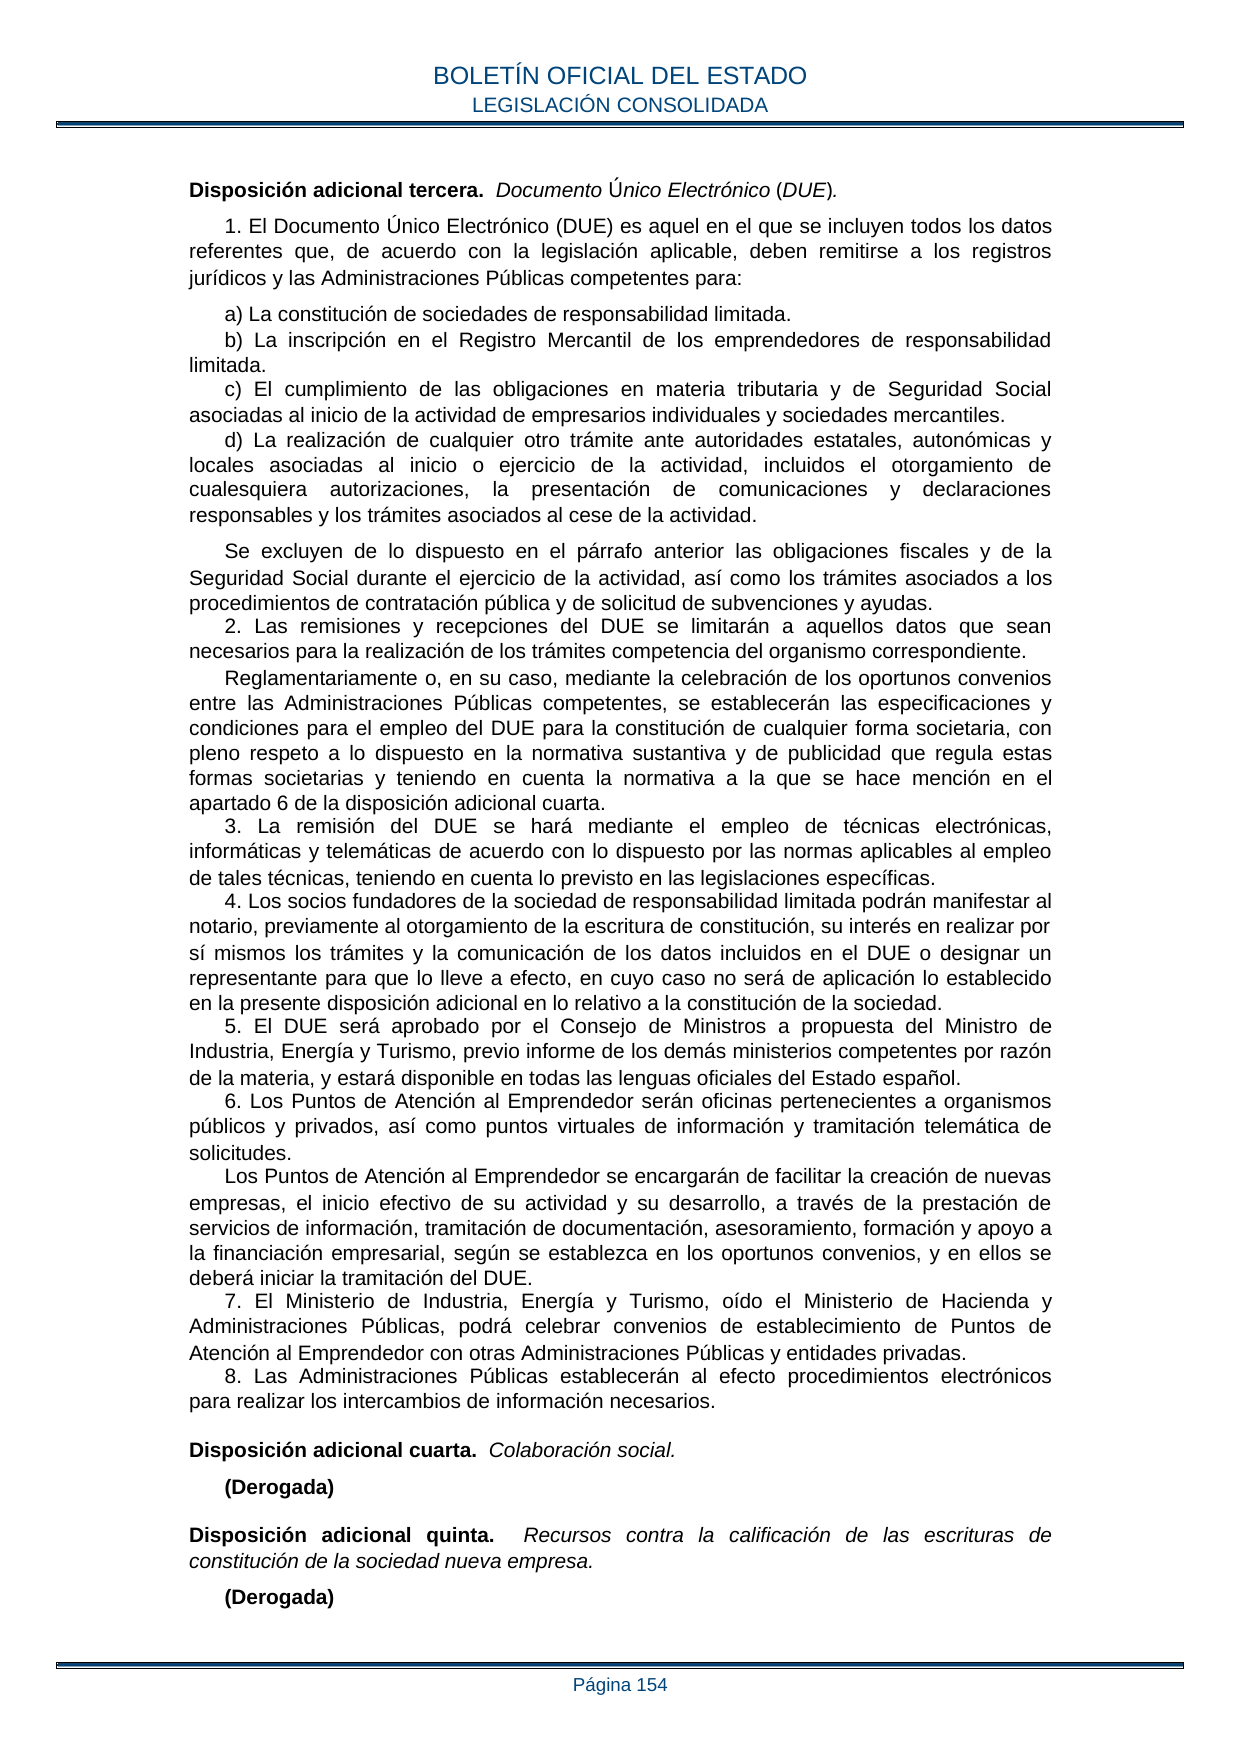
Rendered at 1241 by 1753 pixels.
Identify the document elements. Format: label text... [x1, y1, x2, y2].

text servicios de información, tramitación de documentación, asesoramiento, formación y apoyo a [189, 1215, 1076, 1240]
text Seguridad Social durante el ejercicio de la actividad, así como los trámites asociados a los [189, 565, 1076, 590]
text a) La constitución de sociedades de responsabilidad limitada. [224, 298, 1076, 327]
text (Derogada) [224, 1581, 359, 1611]
text y [890, 473, 922, 502]
text Los Puntos de Atención al Emprendedor se encargarán de facilitar la creación de nuevas [224, 1160, 1076, 1190]
text c) El cumplimiento de las obligaciones en materia tributaria y de Seguridad Social [224, 373, 1076, 402]
text Reglamentariamente o, en su caso, mediante la celebración de los oportunos convenios [224, 665, 1076, 690]
text . El Ministerio de Industria, Energía y Turismo, oído el Ministerio de Hacienda y [236, 1285, 1076, 1310]
text LEGISLACIÓN CONSOLIDADA [472, 89, 793, 118]
text 7 [224, 1285, 236, 1310]
text b) La inscripción en el Registro Mercantil de los emprendedores de responsabilidad [224, 327, 1076, 352]
text Administraciones Públicas, podrá celebrar convenios de establecimiento de Puntos de [189, 1310, 1076, 1340]
text asociadas al inicio de la actividad de empresarios individuales y sociedades mercantiles. [189, 402, 1076, 427]
text d) La realización de cualquier otro trámite ante autoridades estatales, autonómicas y [224, 427, 1076, 452]
text locales asociadas al inicio o ejercicio de la actividad, incluidos el otorgamiento de [189, 452, 1076, 473]
text (Derogada) [224, 1471, 359, 1500]
text . La remisión del DUE se hará mediante el empleo de técnicas electrónicas, [236, 810, 1076, 835]
text 5 [224, 1010, 236, 1035]
text declaraciones [922, 473, 1076, 502]
text 1 [224, 210, 236, 235]
picture [57, 122, 1183, 127]
text referentes que, de acuerdo con la legislación aplicable, deben remitirse a los registros [189, 235, 1076, 265]
text para realizar los intercambios de información necesarios. [189, 1385, 741, 1415]
text sí mismos los trámites y la comunicación de los datos incluidos en el DUE o designar un [189, 940, 1076, 965]
text representante para que lo lleve a efecto, en cuyo caso no será de aplicación lo establecido [189, 965, 1076, 990]
text procedimientos de contratación pública y de solicitud de subvenciones y ayudas. [189, 590, 1076, 615]
text de tales técnicas, teniendo en cuenta lo previsto en las legislaciones específicas. [189, 865, 1076, 890]
text 3 [224, 810, 236, 835]
text jurídicos y las Administraciones Públicas competentes para: [189, 265, 1076, 290]
text . Los socios fundadores de la sociedad de responsabilidad limitada podrán manifestar al [236, 885, 1076, 910]
text públicos y privados, así como puntos virtuales de información y tramitación telemática de [189, 1110, 1076, 1140]
text empresas, el inicio efectivo de su actividad y su desarrollo, a través de la prestación de [189, 1190, 1076, 1215]
text Industria, Energía y Turismo, previo informe de los demás ministerios competentes por razón [189, 1035, 1076, 1065]
text 2. Las remisiones y recepciones del DUE se limitarán a aquellos datos que sean [224, 610, 1076, 635]
text responsables y los trámites asociados al cese de la actividad. [189, 502, 892, 527]
text solicitudes. [189, 1140, 1076, 1165]
text pleno respeto a lo dispuesto en la normativa sustantiva y de publicidad que regula estas [189, 740, 1076, 765]
text Página 154 [573, 1670, 692, 1697]
text 6. Los Puntos de Atención al Emprendedor serán oficinas pertenecientes a organismos [224, 1085, 1076, 1110]
text la financiación empresarial, según se establezca en los oportunos convenios, y en ellos se [189, 1240, 1076, 1265]
text 8 [224, 1360, 236, 1385]
text entre las Administraciones Públicas competentes, se establecerán las especificaciones y [189, 690, 1076, 715]
text . El DUE será aprobado por el Consejo de Ministros a propuesta del Ministro de [236, 1010, 1076, 1035]
text Atención al Emprendedor con otras Administraciones Públicas y entidades privadas. [189, 1340, 1076, 1365]
text 4 [224, 885, 236, 910]
text BOLETÍN OFICIAL DEL ESTADO [433, 56, 832, 92]
text en la presente disposición adicional en lo relativo a la constitución de la sociedad. [189, 990, 1076, 1015]
text Disposición adicional tercera. Documento Único Electrónico (DUE). [189, 173, 864, 203]
text . El Documento Único Electrónico (DUE) es aquel en el que se incluyen todos los datos [236, 210, 1076, 235]
text . Las Administraciones Públicas establecerán al efecto procedimientos electrónicos [236, 1360, 1076, 1390]
text necesarios para la realización de los trámites competencia del organismo correspondiente. [189, 635, 1076, 665]
text Disposición adicional quinta. Recursos contra la calificación de las escrituras de [189, 1519, 1076, 1549]
text limitada. [189, 352, 1076, 377]
text apartado 6 de la disposición adicional cuarta. [189, 790, 1076, 815]
text informáticas y telemáticas de acuerdo con lo dispuesto por las normas aplicables al empleo [189, 835, 1076, 865]
text formas societarias y teniendo en cuenta la normativa a la que se hace mención en el [189, 765, 1076, 790]
text de la materia, y estará disponible en todas las lenguas oficiales del Estado español. [189, 1065, 1076, 1090]
picture [57, 1663, 1183, 1668]
text notario, previamente al otorgamiento de la escritura de constitución, su interés en realizar por [189, 910, 1076, 940]
text Se excluyen de lo dispuesto en el párrafo anterior las obligaciones fiscales y de la [224, 535, 1076, 565]
text cualesquiera autorizaciones, la presentación de comunicaciones [189, 473, 890, 502]
text deberá iniciar la tramitación del DUE. [189, 1265, 1076, 1290]
text constitución de la sociedad nueva empresa. [189, 1549, 1076, 1574]
text Disposición adicional cuarta. Colaboración social. [189, 1434, 701, 1463]
text condiciones para el empleo del DUE para la constitución de cualquier forma societaria, con [189, 715, 1076, 740]
